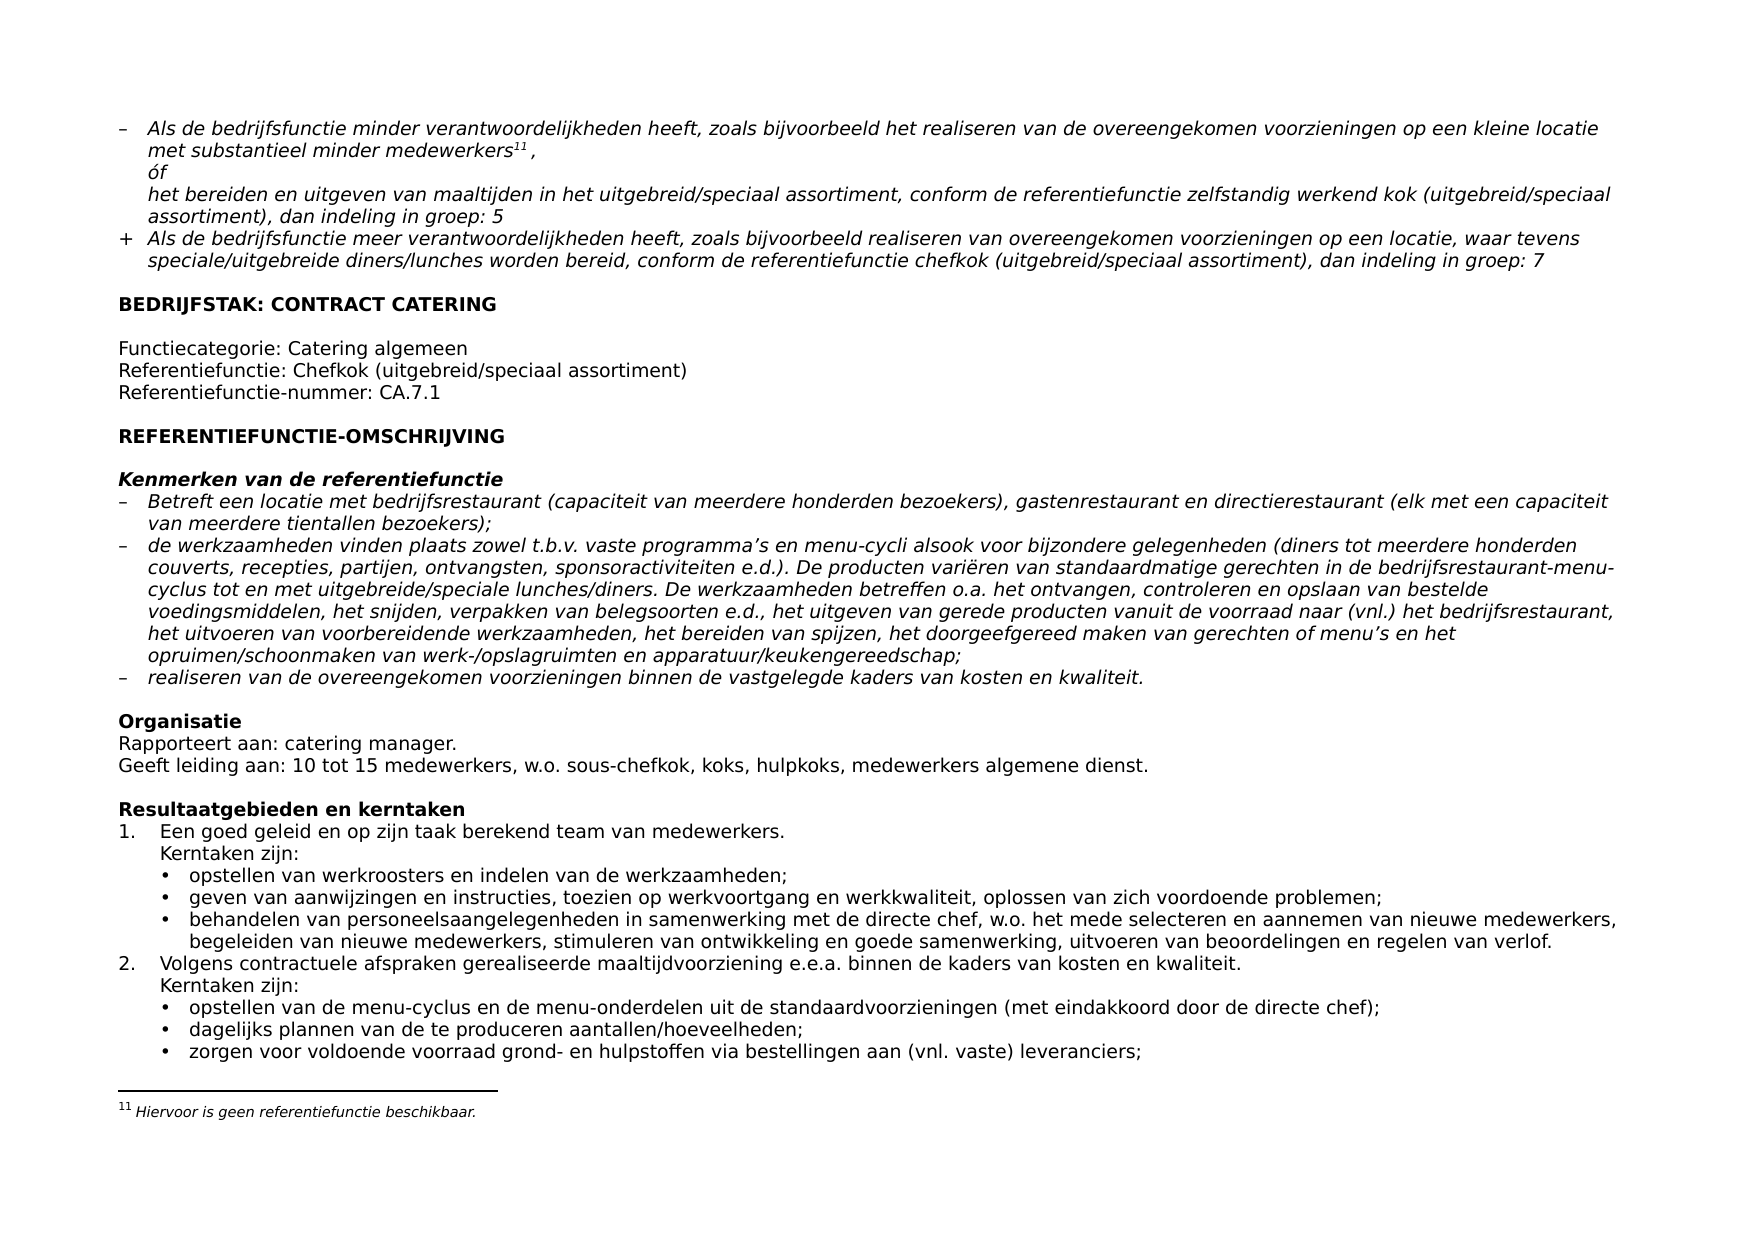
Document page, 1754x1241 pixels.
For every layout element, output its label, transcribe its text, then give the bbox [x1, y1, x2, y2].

text • zorgen voor voldoende voorraad grond- en hulpstoffen via bestellingen aan (vnl. vaste) leveranciers; [159, 1041, 1636, 1063]
text • geven van aanwijzingen en instructies, toezien op werkvoortgang en werkkwaliteit, oplossen van zich voordoende problemen; [159, 887, 1636, 909]
text • dagelijks plannen van de te produceren aantallen/hoeveelheden; [159, 1019, 1636, 1041]
text Kerntaken zijn: [159, 843, 1636, 865]
text Geeft leiding aan: 10 tot 15 medewerkers, w.o. sous-chefkok, koks, hulpkoks, medewerkers algemene dienst. [118, 755, 1636, 777]
subtitle REFERENTIEFUNCTIE-OMSCHRIJVING [118, 426, 1636, 447]
text Resultaatgebieden en kerntaken [118, 799, 1636, 821]
text 1. Een goed geleid en op zijn taak berekend team van medewerkers. [118, 821, 1636, 843]
text Kerntaken zijn: [159, 975, 1636, 997]
text • opstellen van de menu-cyclus en de menu-onderdelen uit de standaardvoorzieningen (met eindakkoord door de directe chef); [159, 997, 1636, 1019]
text – Als de bedrijfsfunctie minder verantwoordelijkheden heeft, zoals bijvoorbeeld het realiseren van de overeengekomen voorzieningen op een kleine locatie met substantieel minder medewerkers, [118, 118, 1636, 162]
text Referentiefunctie-nummer: CA.7.1 [118, 382, 1636, 404]
text Functiecategorie: Catering algemeen [118, 338, 1636, 360]
text – realiseren van de overeengekomen voorzieningen binnen de vastgelegde kaders van kosten en kwaliteit. [118, 667, 1636, 689]
text Referentiefunctie: Chefkok (uitgebreid/speciaal assortiment) [118, 360, 1636, 382]
text • opstellen van werkroosters en indelen van de werkzaamheden; [159, 865, 1636, 887]
text het bereiden en uitgeven van maaltijden in het uitgebreid/speciaal assortiment, conform de referentiefunctie zelfstandig werkend kok (uitgebreid/speciaal assortiment), dan indeling in groep: 5 [148, 184, 1636, 228]
text Organisatie [118, 711, 1636, 733]
text + Als de bedrijfsfunctie meer verantwoordelijkheden heeft, zoals bijvoorbeeld realiseren van overeengekomen voorzieningen op een locatie, waar tevens speciale/uitgebreide diners/lunches worden bereid, conform de referentiefunctie chefkok (uitgebreid/speciaal assortiment), dan indeling in groep: 7 [118, 228, 1636, 272]
text Rapporteert aan: catering manager. [118, 733, 1636, 755]
text – de werkzaamheden vinden plaats zowel t.b.v. vaste programma’s en menu-cycli alsook voor bijzondere gelegenheden (diners tot meerdere honderden couverts, recepties, partijen, ontvangsten, sponsoractiviteiten e.d.). De producten variëren van standaardmatige gerechten in de bedrijfsrestaurant-menu-cyclus tot en met uitgebreide/speciale lunches/diners. De werkzaamheden betreffen o.a. het ontvangen, controleren en opslaan van bestelde voedingsmiddelen, het snijden, verpakken van belegsoorten e.d., het uitgeven van gerede producten vanuit de voorraad naar (vnl.) het bedrijfsrestaurant, het uitvoeren van voorbereidende werkzaamheden, het bereiden van spijzen, het doorgeefgereed maken van gerechten of menu’s en het opruimen/schoonmaken van werk-/opslagruimten en apparatuur/keukengereedschap; [118, 535, 1636, 667]
text – Betreft een locatie met bedrijfsrestaurant (capaciteit van meerdere honderden bezoekers), gastenrestaurant en directierestaurant (elk met een capaciteit van meerdere tientallen bezoekers); [118, 491, 1636, 535]
text óf [148, 162, 1636, 184]
subtitle BEDRIJFSTAK: CONTRACT CATERING [118, 294, 1636, 316]
text Hiervoor is geen referentiefunctie beschikbaar. [118, 1100, 1636, 1122]
text 2. Volgens contractuele afspraken gerealiseerde maaltijdvoorziening e.e.a. binnen de kaders van kosten en kwaliteit. [118, 953, 1636, 975]
text Kenmerken van de referentiefunctie [118, 469, 1636, 491]
text • behandelen van personeelsaangelegenheden in samenwerking met de directe chef, w.o. het mede selecteren en aannemen van nieuwe medewerkers, begeleiden van nieuwe medewerkers, stimuleren van ontwikkeling en goede samenwerking, uitvoeren van beoordelingen en regelen van verlof. [159, 909, 1636, 953]
